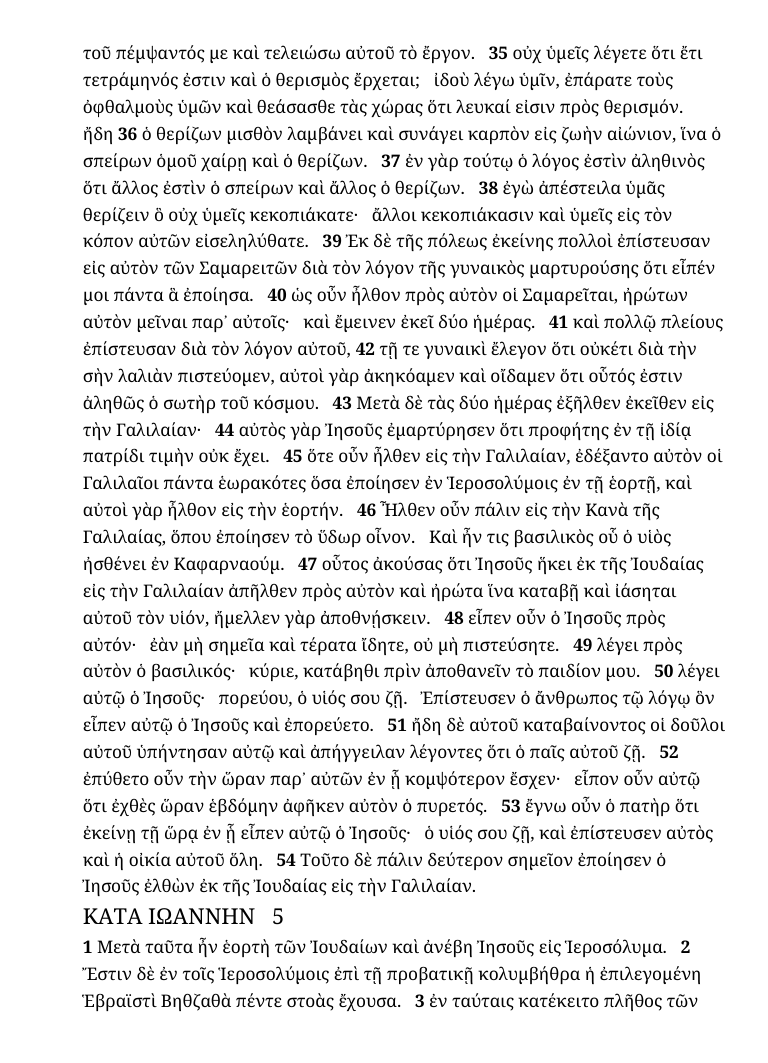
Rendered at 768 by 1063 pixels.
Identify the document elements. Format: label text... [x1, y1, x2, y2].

text 1 Μετὰ ταῦτα ἦν ἑορτὴ τῶν Ἰουδαίων καὶ ἀνέβη Ἰησοῦς εἰς Ἱεροσόλυμα. 2 Ἔστιν δὲ ἐν τοῖς Ἱεροσολύμοις ἐπὶ τῇ προβατικῇ κολυμβήθρα ἡ ἐπιλεγομένη Ἑβραϊστὶ Βηθζαθὰ πέντε στοὰς ἔχουσα. 3 ἐν ταύταις κατέκειτο πλῆθος τῶν [83, 936, 726, 1013]
text ΚΑΤΑ ΙΩΑΝΝΗΝ 5 [83, 901, 726, 931]
text τοῦ πέμψαντός με καὶ τελειώσω αὐτοῦ τὸ ἔργον. 35 οὐχ ὑμεῖς λέγετε ὅτι ἔτι τετράμηνός ἐστιν καὶ ὁ θερισμὸς ἔρχεται; ἰδοὺ λέγω ὑμῖν, ἐπάρατε τοὺς ὀφθαλμοὺς ὑμῶν καὶ θεάσασθε τὰς χώρας ὅτι λευκαί εἰσιν πρὸς θερισμόν. ἤδη 36 ὁ θερίζων μισθὸν λαμβάνει καὶ συνάγει καρπὸν εἰς ζωὴν αἰώνιον, ἵνα ὁ σπείρων ὁμοῦ χαίρῃ καὶ ὁ θερίζων. 37 ἐν γὰρ τούτῳ ὁ λόγος ἐστὶν ἀληθινὸς ὅτι ἄλλος ἐστὶν ὁ σπείρων καὶ ἄλλος ὁ θερίζων. 38 ἐγὼ ἀπέστειλα ὑμᾶς θερίζειν ὃ οὐχ ὑμεῖς κεκοπιάκατε· ἄλλοι κεκοπιάκασιν καὶ ὑμεῖς εἰς τὸν κόπον αὐτῶν εἰσεληλύθατε. 39 Ἐκ δὲ τῆς πόλεως ἐκείνης πολλοὶ ἐπίστευσαν εἰς αὐτὸν τῶν Σαμαρειτῶν διὰ τὸν λόγον τῆς γυναικὸς μαρτυρούσης ὅτι εἶπέν μοι πάντα ἃ ἐποίησα. 40 ὡς οὖν ἦλθον πρὸς αὐτὸν οἱ Σαμαρεῖται, ἠρώτων αὐτὸν μεῖναι παρ᾽ αὐτοῖς· καὶ ἔμεινεν ἐκεῖ δύο ἡμέρας. 41 καὶ πολλῷ πλείους ἐπίστευσαν διὰ τὸν λόγον αὐτοῦ, 42 τῇ τε γυναικὶ ἔλεγον ὅτι οὐκέτι διὰ τὴν σὴν λαλιὰν πιστεύομεν, αὐτοὶ γὰρ ἀκηκόαμεν καὶ οἴδαμεν ὅτι οὗτός ἐστιν ἀληθῶς ὁ σωτὴρ τοῦ κόσμου. 43 Μετὰ δὲ τὰς δύο ἡμέρας ἐξῆλθεν ἐκεῖθεν εἰς τὴν Γαλιλαίαν· 44 αὐτὸς γὰρ Ἰησοῦς ἐμαρτύρησεν ὅτι προφήτης ἐν τῇ ἰδίᾳ πατρίδι τιμὴν οὐκ ἔχει. 45 ὅτε οὖν ἦλθεν εἰς τὴν Γαλιλαίαν, ἐδέξαντο αὐτὸν οἱ Γαλιλαῖοι πάντα ἑωρακότες ὅσα ἐποίησεν ἐν Ἱεροσολύμοις ἐν τῇ ἑορτῇ, καὶ αὐτοὶ γὰρ ἦλθον εἰς τὴν ἑορτήν. 46 Ἦλθεν οὖν πάλιν εἰς τὴν Κανὰ τῆς Γαλιλαίας, ὅπου ἐποίησεν τὸ ὕδωρ οἶνον. Καὶ ἦν τις βασιλικὸς οὗ ὁ υἱὸς ἠσθένει ἐν Καφαρναούμ. 47 οὗτος ἀκούσας ὅτι Ἰησοῦς ἥκει ἐκ τῆς Ἰουδαίας εἰς τὴν Γαλιλαίαν ἀπῆλθεν πρὸς αὐτὸν καὶ ἠρώτα ἵνα καταβῇ καὶ ἰάσηται αὐτοῦ τὸν υἱόν, ἤμελλεν γὰρ ἀποθνῄσκειν. 48 εἶπεν οὖν ὁ Ἰησοῦς πρὸς αὐτόν· ἐὰν μὴ σημεῖα καὶ τέρατα ἴδητε, οὐ μὴ πιστεύσητε. 49 λέγει πρὸς αὐτὸν ὁ βασιλικός· κύριε, κατάβηθι πρὶν ἀποθανεῖν τὸ παιδίον μου. 50 λέγει αὐτῷ ὁ Ἰησοῦς· πορεύου, ὁ υἱός σου ζῇ. Ἐπίστευσεν ὁ ἄνθρωπος τῷ λόγῳ ὃν εἶπεν αὐτῷ ὁ Ἰησοῦς καὶ ἐπορεύετο. 51 ἤδη δὲ αὐτοῦ καταβαίνοντος οἱ δοῦλοι αὐτοῦ ὑπήντησαν αὐτῷ καὶ ἀπήγγειλαν λέγοντες ὅτι ὁ παῖς αὐτοῦ ζῇ. 52 ἐπύθετο οὖν τὴν ὥραν παρ᾽ αὐτῶν ἐν ᾗ κομψότερον ἔσχεν· εἶπον οὖν αὐτῷ ὅτι ἐχθὲς ὥραν ἑβδόμην ἀφῆκεν αὐτὸν ὁ πυρετός. 53 ἔγνω οὖν ὁ πατὴρ ὅτι ἐκείνῃ τῇ ὥρᾳ ἐν ᾗ εἶπεν αὐτῷ ὁ Ἰησοῦς· ὁ υἱός σου ζῇ, καὶ ἐπίστευσεν αὐτὸς καὶ ἡ οἰκία αὐτοῦ ὅλη. 54 Τοῦτο δὲ πάλιν δεύτερον σημεῖον ἐποίησεν ὁ Ἰησοῦς ἐλθὼν ἐκ τῆς Ἰουδαίας εἰς τὴν Γαλιλαίαν. [83, 41, 726, 898]
